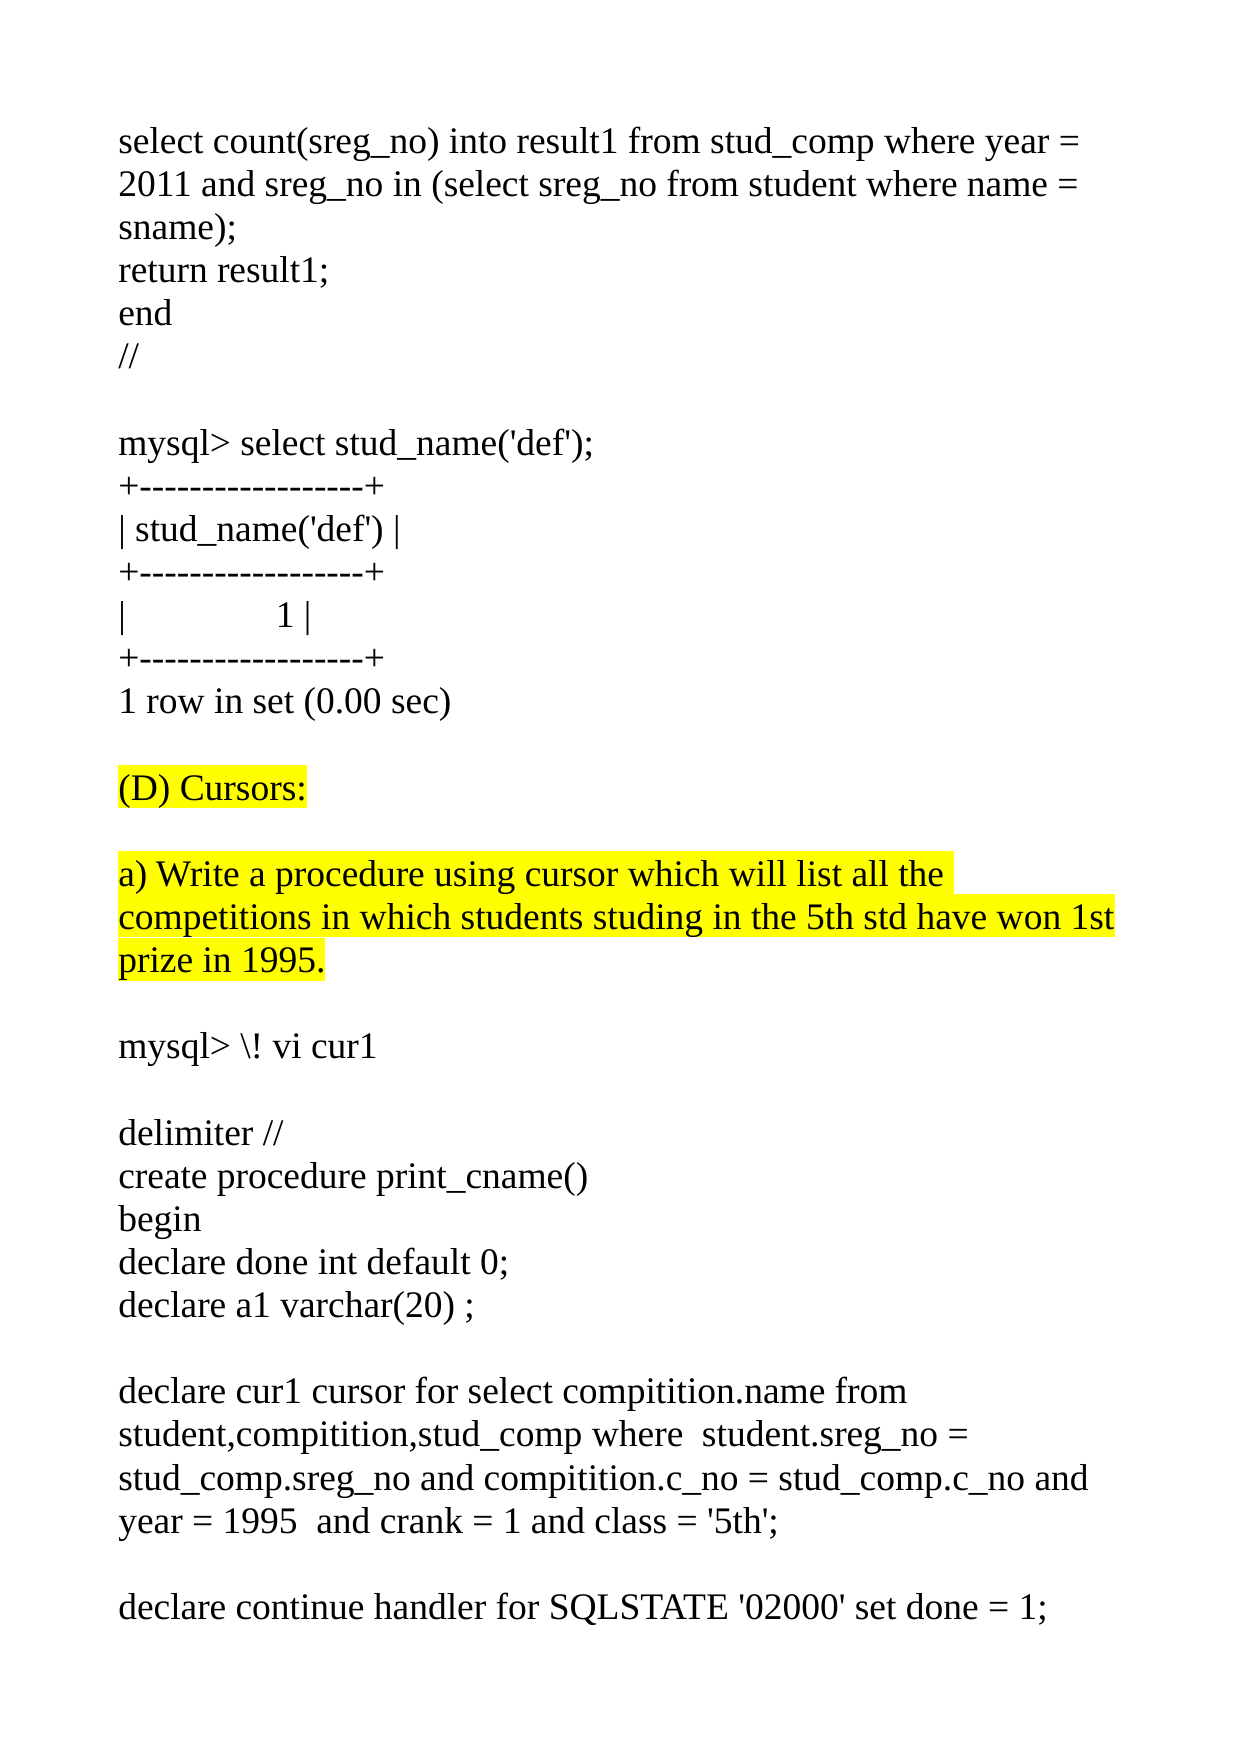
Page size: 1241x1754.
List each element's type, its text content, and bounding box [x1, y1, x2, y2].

text declare continue handler for SQLSTATE '02000' set done = 1; [118, 1584, 1122, 1627]
text end [118, 291, 1122, 334]
text declare done int default 0; [118, 1239, 1122, 1282]
text begin [118, 1196, 1122, 1239]
text declare a1 varchar(20) ; [118, 1282, 1122, 1326]
text | 1 | [118, 592, 1122, 636]
text return result1; [118, 247, 1122, 291]
text +------------------+ [118, 636, 1122, 679]
text declare cur1 cursor for select compitition.name from student,compitition,stud_comp where student.sreg_no = stud_comp.sreg_no and compitition.c_no = stud_comp.c_no and year = 1995 and crank = 1 and class = '5th'; [118, 1369, 1122, 1541]
text (D) Cursors: [118, 765, 1122, 808]
text a) Write a procedure using cursor which will list all the competitions in which students studing in the 5th std have won 1st prize in 1995. [118, 851, 1122, 981]
text 1 row in set (0.00 sec) [118, 679, 1122, 722]
text +------------------+ [118, 549, 1122, 592]
text select count(sreg_no) into result1 from stud_comp where year = 2011 and sreg_no in (select sreg_no from student where name = sname); [118, 118, 1122, 247]
text | stud_name('def') | [118, 506, 1122, 549]
text mysql> select stud_name('def'); [118, 420, 1122, 463]
text create procedure print_cname() [118, 1153, 1122, 1196]
text delimiter // [118, 1110, 1122, 1153]
text +------------------+ [118, 463, 1122, 506]
text mysql> \! vi cur1 [118, 1024, 1122, 1067]
text // [118, 334, 1122, 377]
